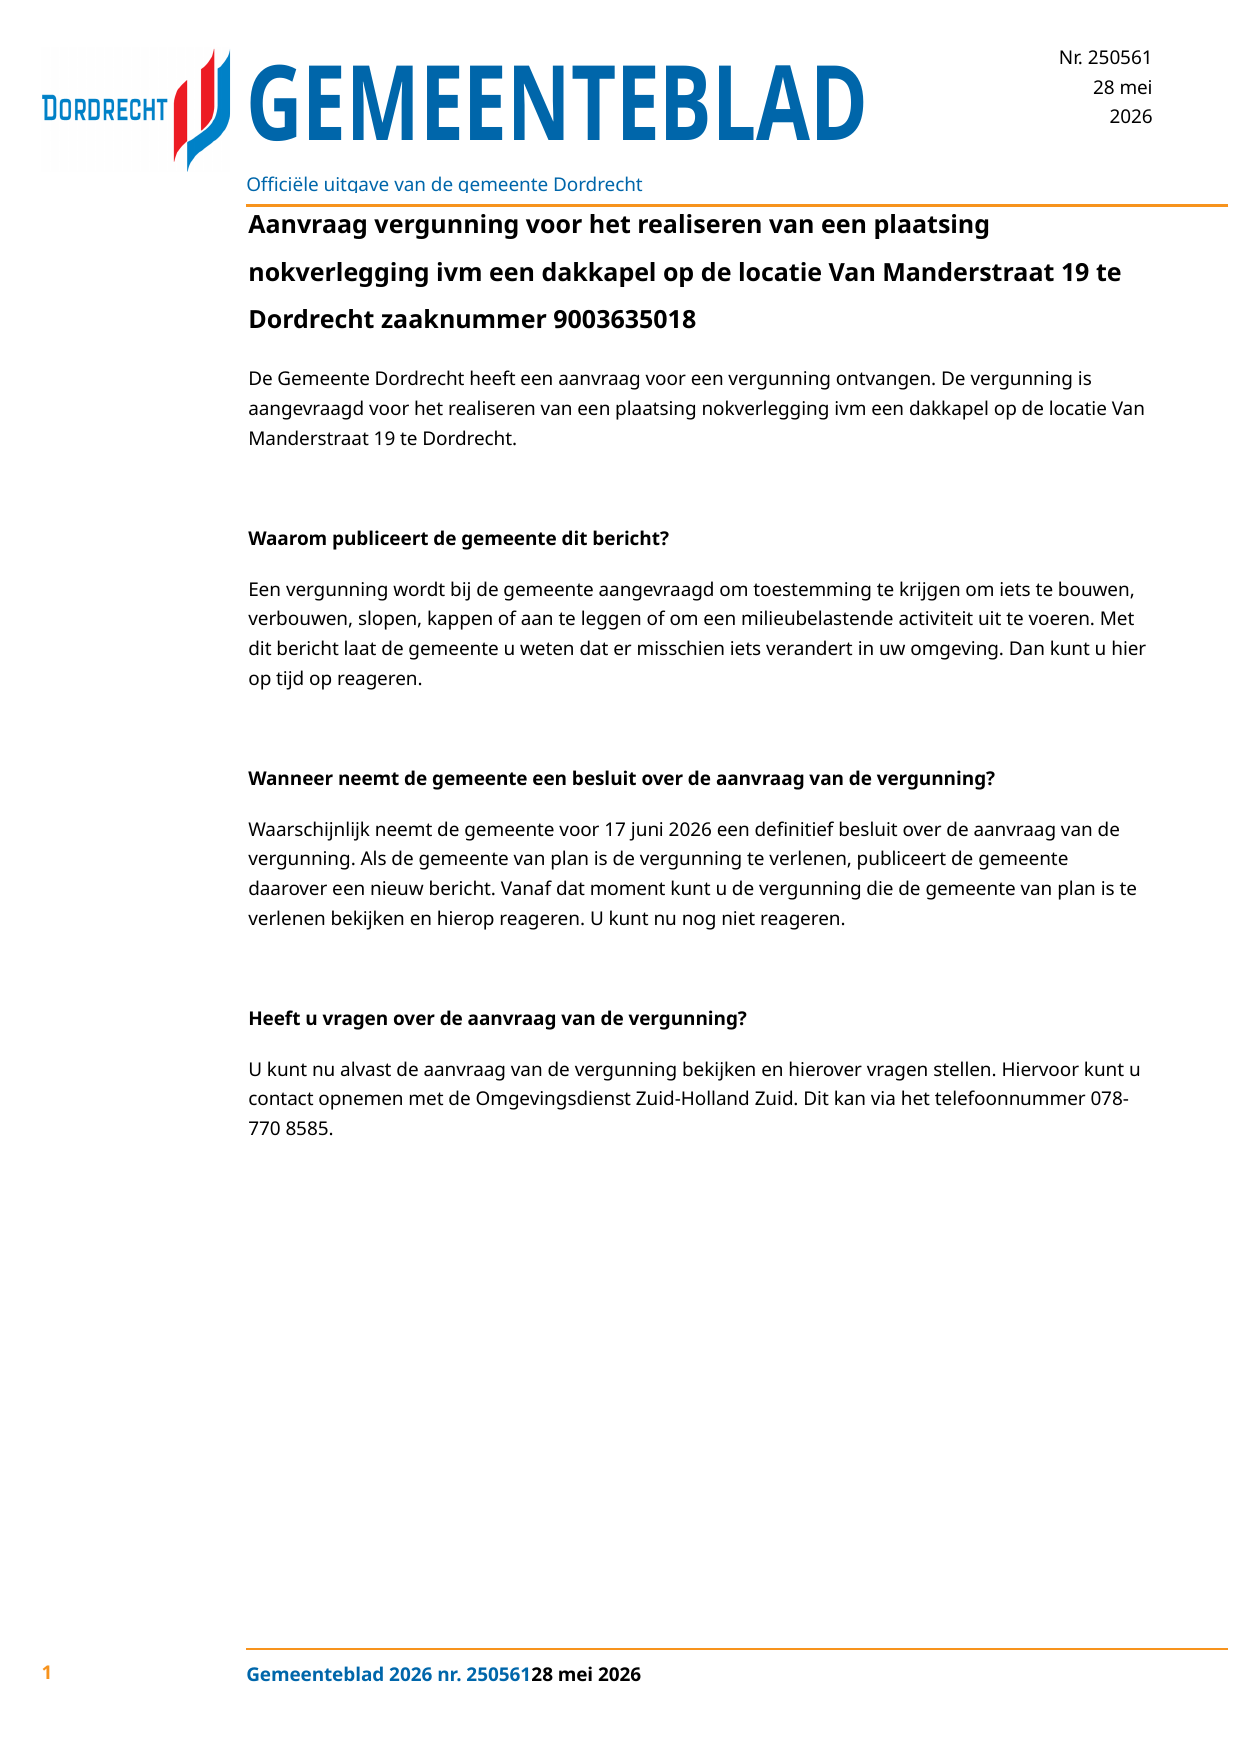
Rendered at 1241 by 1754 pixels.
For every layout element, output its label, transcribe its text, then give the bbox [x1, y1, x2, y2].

text Wanneer neemt de gemeente een besluit over de aanvraag van de vergunning? [248, 766, 1152, 791]
text U kunt nu alvast de aanvraag van de vergunning bekijken en hierover vragen stellen. Hiervoor kunt u contact opnemen met de Omgevingsdienst Zuid-Holland Zuid. Dit kan via het telefoonnummer 078-770 8585. [248, 1056, 1152, 1141]
text Waarom publiceert de gemeente dit bericht? [248, 526, 1152, 551]
text Waarschijnlijk neemt de gemeente voor 17 juni 2026 een definitief besluit over de aanvraag van de vergunning. Als de gemeente van plan is de vergunning te verlenen, publiceert de gemeente daarover een nieuw bericht. Vanaf dat moment kunt u de vergunning die de gemeente van plan is te verlenen bekijken en hierop reageren. U kunt nu nog niet reageren. [248, 816, 1152, 930]
text Aanvraag vergunning voor het realiseren van een plaatsing nokverlegging ivm een dakkapel op de locatie Van Manderstraat 19 te Dordrecht zaaknummer 9003635018 [248, 207, 1152, 336]
text De Gemeente Dordrecht heeft een aanvraag voor een vergunning ontvangen. De vergunning is aangevraagd voor het realiseren van een plaatsing nokverlegging ivm een dakkapel op de locatie Van Manderstraat 19 te Dordrecht. [248, 366, 1152, 450]
text Heeft u vragen over de aanvraag van de vergunning? [248, 1006, 1152, 1031]
text Een vergunning wordt bij de gemeente aangevraagd om toestemming te krijgen om iets te bouwen, verbouwen, slopen, kappen of aan te leggen of om een milieubelastende activiteit uit te voeren. Met dit bericht laat de gemeente u weten dat er misschien iets verandert in uw omgeving. Dan kunt u hier op tijd op reageren. [248, 576, 1152, 690]
picture [41, 47, 231, 172]
